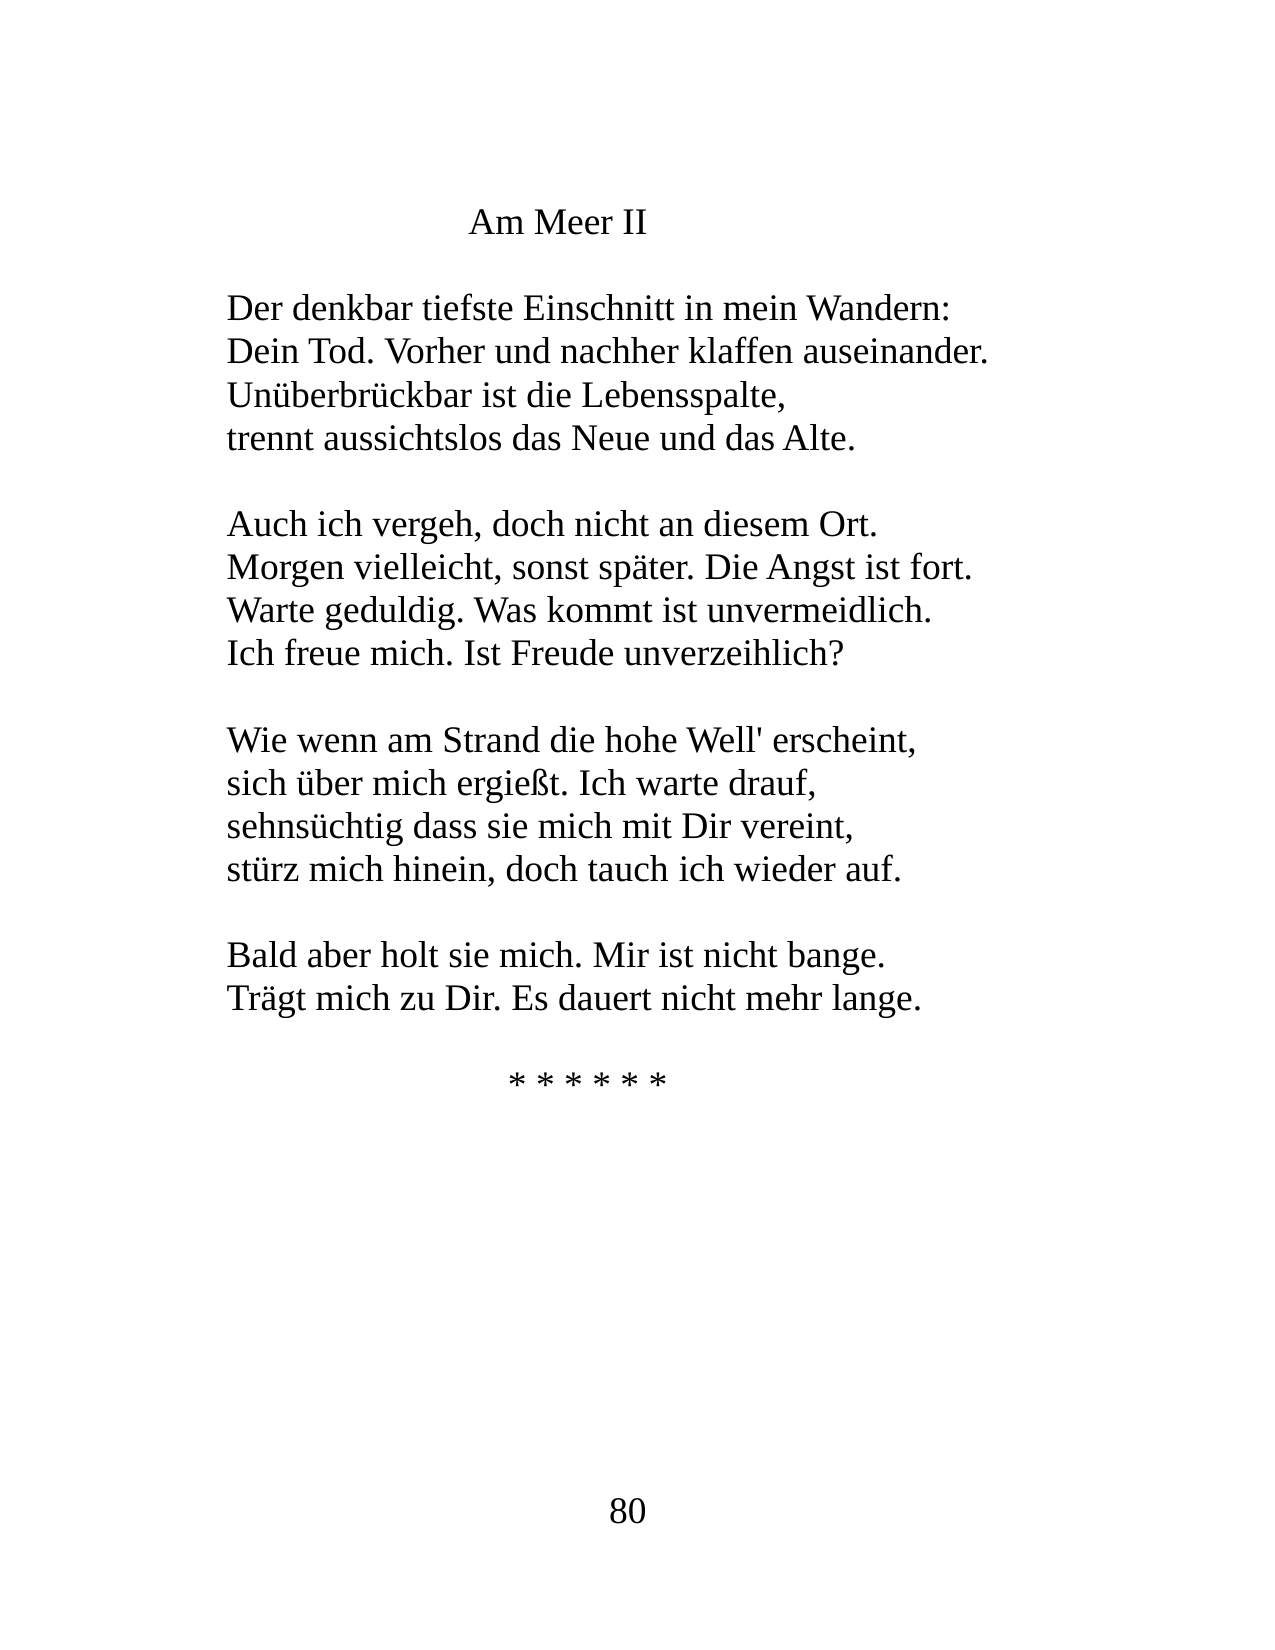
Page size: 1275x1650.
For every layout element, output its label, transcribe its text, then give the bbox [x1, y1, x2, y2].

text Der denkbar tiefste Einschnitt in mein Wandern: [226, 286, 1157, 329]
text Wie wenn am Strand die hohe Well' erscheint, [226, 717, 1157, 760]
text stürz mich hinein, doch tauch ich wieder auf. [226, 846, 1157, 889]
text Auch ich vergeh, doch nicht an diesem Ort. [226, 501, 1157, 544]
text * * * * * * [226, 1062, 1157, 1105]
text sehnsüchtig dass sie mich mit Dir vereint, [226, 803, 1157, 846]
text Dein Tod. Vorher und nachher klaffen auseinander. [226, 329, 1157, 372]
text Morgen vielleicht, sonst später. Die Angst ist fort. [226, 544, 1157, 588]
text Unüberbrückbar ist die Lebensspalte, [226, 372, 1157, 415]
text Am Meer II [226, 199, 1157, 243]
text trennt aussichtslos das Neue und das Alte. [226, 415, 1157, 458]
text Warte geduldig. Was kommt ist unvermeidlich. [226, 588, 1157, 631]
text Ich freue mich. Ist Freude unverzeihlich? [226, 631, 1157, 674]
text sich über mich ergießt. Ich warte drauf, [226, 760, 1157, 803]
text Bald aber holt sie mich. Mir ist nicht bange. [226, 933, 1157, 976]
text Trägt mich zu Dir. Es dauert nicht mehr lange. [226, 976, 1157, 1019]
